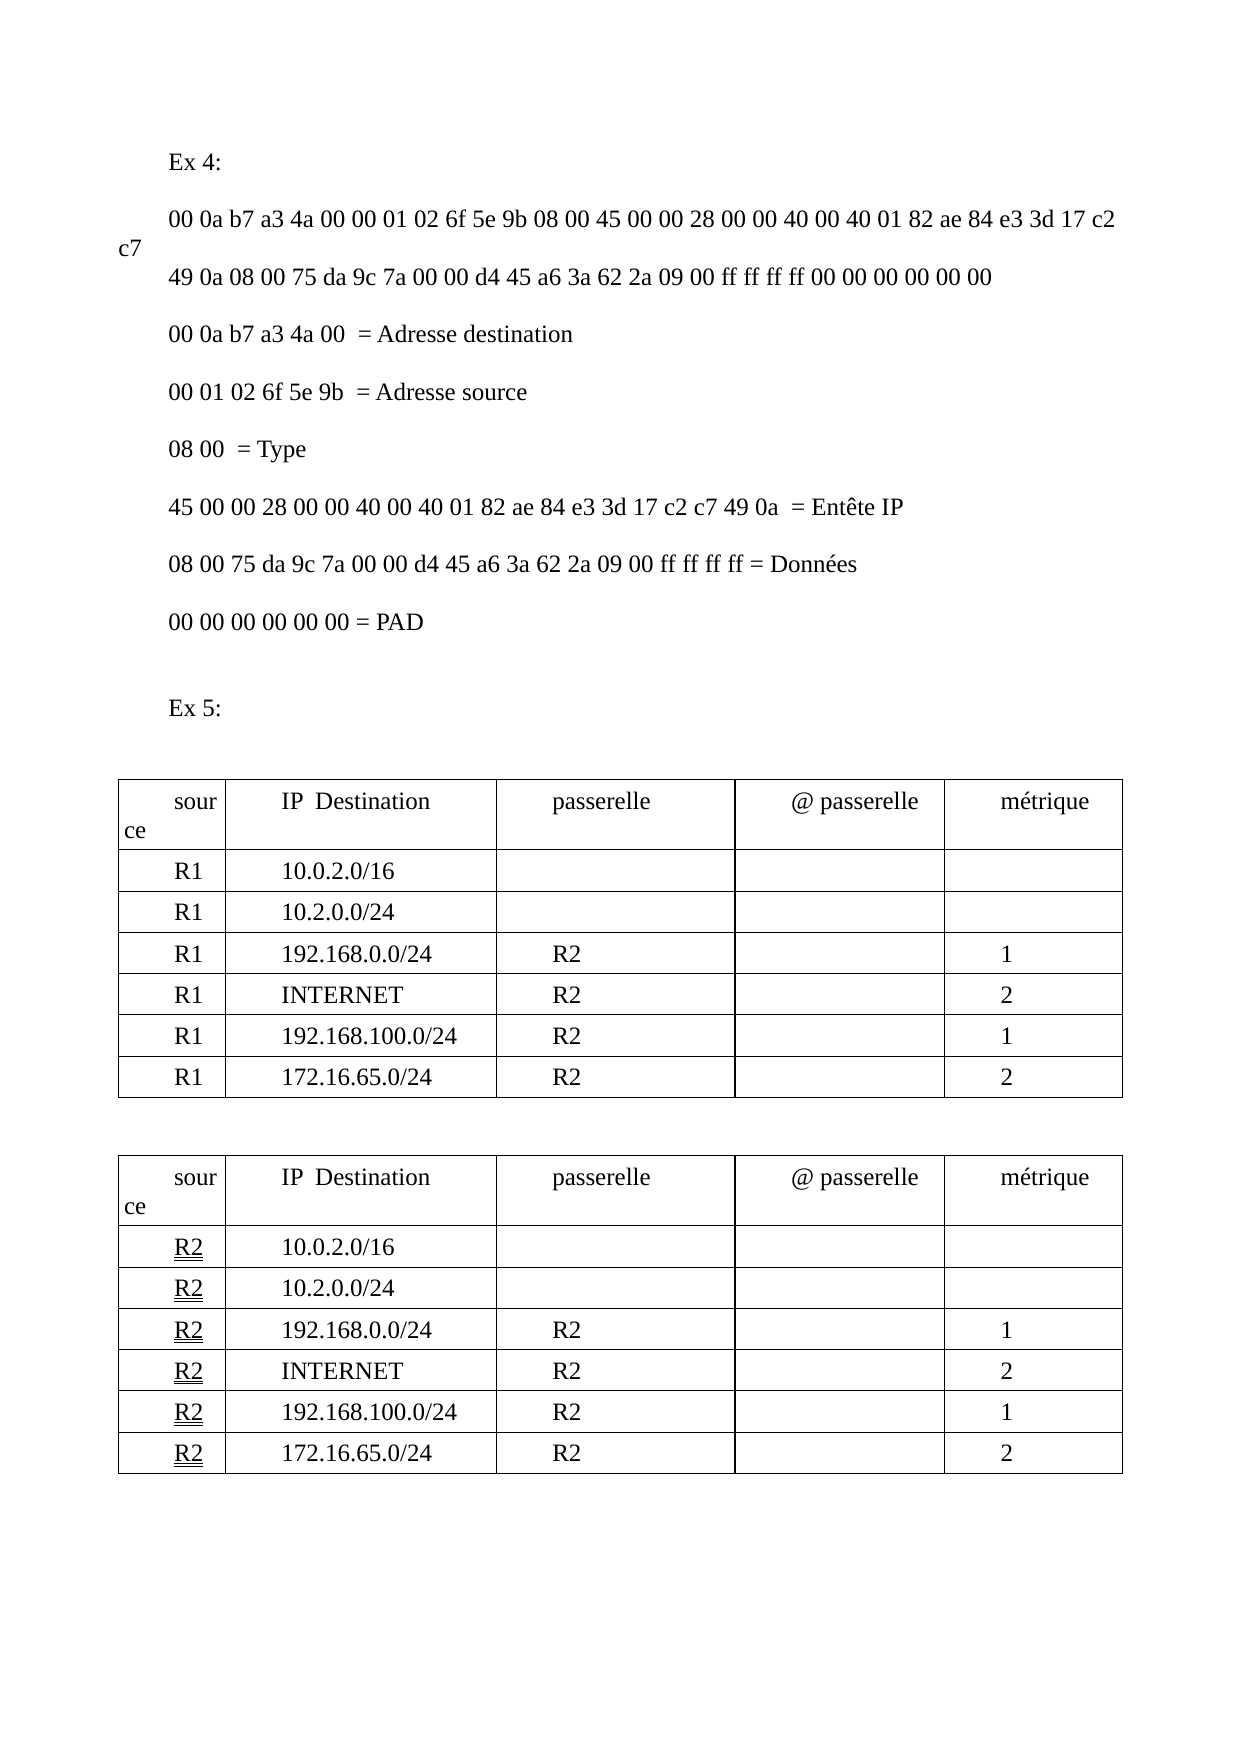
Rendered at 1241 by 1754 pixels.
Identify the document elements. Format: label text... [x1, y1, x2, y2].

table_cell 2 [945, 1057, 1122, 1097]
table_cell R2 [497, 1015, 734, 1056]
table_cell [945, 1226, 1122, 1267]
table_cell [497, 1268, 734, 1308]
table_cell 10.2.0.0/24 [226, 892, 496, 932]
table_cell R1 [119, 892, 225, 932]
table_cell [736, 1309, 944, 1349]
table_cell R2 [497, 1350, 734, 1390]
text 00 0a b7 a3 4a 00 00 01 02 6f 5e 9b 08 00 45 00 00 28 00 00 40 00 40 01 82 ae 84 e3 3d 17 c2 c7 [118, 204, 1122, 262]
text 49 0a 08 00 75 da 9c 7a 00 00 d4 45 a6 3a 62 2a 09 00 ff ff ff ff 00 00 00 00 00 00 [118, 262, 1122, 291]
text 00 0a b7 a3 4a 00 = Adresse destination [118, 319, 1122, 348]
table_cell R2 [497, 974, 734, 1014]
table_cell [736, 1433, 944, 1473]
table_cell 172.16.65.0/24 [226, 1057, 496, 1097]
table_cell 2 [945, 1350, 1122, 1390]
table_header @ passerelle [736, 780, 944, 849]
text 00 01 02 6f 5e 9b = Adresse source [118, 377, 1122, 406]
table_cell [945, 892, 1122, 932]
table_cell [497, 850, 734, 891]
table_cell [736, 850, 944, 891]
table_cell R1 [119, 850, 225, 891]
table_cell 2 [945, 974, 1122, 1014]
text Ex 4: [118, 147, 1122, 176]
table_cell 10.0.2.0/16 [226, 1226, 496, 1267]
table_cell R2 [119, 1391, 225, 1432]
table_cell 172.16.65.0/24 [226, 1433, 496, 1473]
table_cell 2 [945, 1433, 1122, 1473]
table_cell R2 [497, 1433, 734, 1473]
table_cell 192.168.100.0/24 [226, 1015, 496, 1056]
table_cell 192.168.100.0/24 [226, 1391, 496, 1432]
table_cell [736, 1057, 944, 1097]
table_cell [945, 1268, 1122, 1308]
table_header métrique [945, 780, 1122, 849]
table_cell [497, 892, 734, 932]
table_header source [119, 780, 225, 849]
table_cell [736, 1391, 944, 1432]
table_header @ passerelle [736, 1156, 944, 1225]
text 08 00 = Type [118, 434, 1122, 463]
table_cell R2 [497, 1057, 734, 1097]
table_cell [736, 1350, 944, 1390]
table_cell R2 [119, 1433, 225, 1473]
table_cell R1 [119, 1057, 225, 1097]
text Ex 5: [118, 693, 1122, 722]
table_header passerelle [497, 1156, 734, 1225]
table_cell [736, 933, 944, 973]
table_cell INTERNET [226, 1350, 496, 1390]
table_cell [497, 1226, 734, 1267]
table_cell [736, 974, 944, 1014]
table_cell [736, 892, 944, 932]
table_cell [945, 850, 1122, 891]
table_cell 1 [945, 933, 1122, 973]
table_cell R2 [119, 1309, 225, 1349]
table_cell R1 [119, 974, 225, 1014]
table_cell [736, 1268, 944, 1308]
table_cell R1 [119, 933, 225, 973]
table_cell 10.0.2.0/16 [226, 850, 496, 891]
table_header IP Destination [226, 780, 496, 849]
table_cell R2 [497, 1391, 734, 1432]
table_cell 1 [945, 1015, 1122, 1056]
table_cell 1 [945, 1391, 1122, 1432]
table_cell 10.2.0.0/24 [226, 1268, 496, 1308]
text 45 00 00 28 00 00 40 00 40 01 82 ae 84 e3 3d 17 c2 c7 49 0a = Entête IP [118, 492, 1122, 521]
table_cell R2 [119, 1350, 225, 1390]
table_header métrique [945, 1156, 1122, 1225]
table_cell R2 [497, 1309, 734, 1349]
table_cell 1 [945, 1309, 1122, 1349]
table_cell R1 [119, 1015, 225, 1056]
table_header IP Destination [226, 1156, 496, 1225]
table_cell R2 [119, 1226, 225, 1267]
text 00 00 00 00 00 00 = PAD [118, 607, 1122, 636]
table_cell 192.168.0.0/24 [226, 1309, 496, 1349]
table_header source [119, 1156, 225, 1225]
table_cell [736, 1226, 944, 1267]
table_cell R2 [497, 933, 734, 973]
table_cell INTERNET [226, 974, 496, 1014]
table_cell R2 [119, 1268, 225, 1308]
table_cell 192.168.0.0/24 [226, 933, 496, 973]
table_cell [736, 1015, 944, 1056]
text 08 00 75 da 9c 7a 00 00 d4 45 a6 3a 62 2a 09 00 ff ff ff ff = Données [118, 549, 1122, 578]
table_header passerelle [497, 780, 734, 849]
